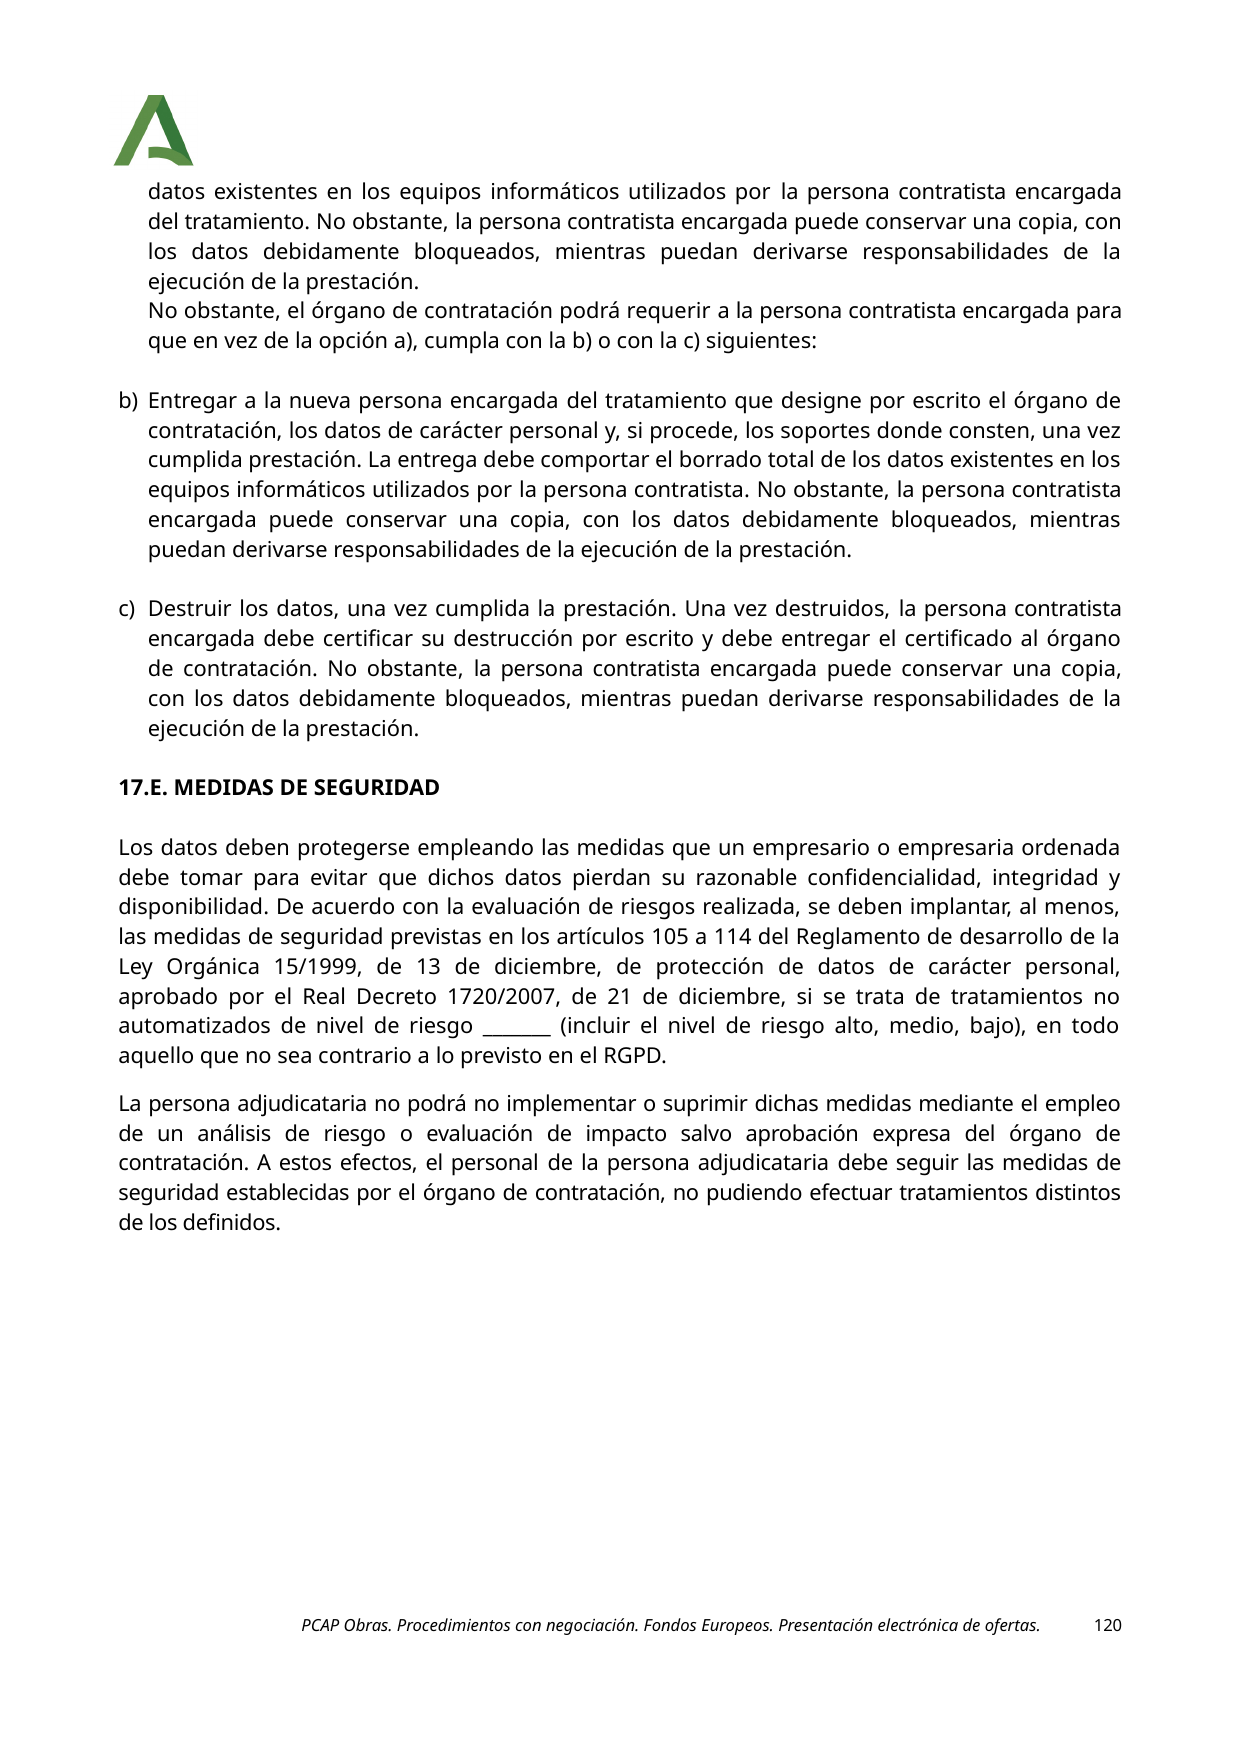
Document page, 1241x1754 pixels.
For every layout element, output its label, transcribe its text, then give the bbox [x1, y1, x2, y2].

text 17.E. MEDIDAS DE SEGURIDAD [118, 772, 1122, 802]
text Los datos deben protegerse empleando las medidas que un empresario o empresaria ordenada debe tomar para evitar que dichos datos pierdan su razonable confidencialidad, integridad y disponibilidad. De acuerdo con la evaluación de riesgos realizada, se deben implantar, al menos, las medidas de seguridad previstas en los artículos 105 a 114 del Reglamento de desarrollo de la Ley Orgánica 15/1999, de 13 de diciembre, de protección de datos de carácter personal, aprobado por el Real Decreto 1720/2007, de 21 de diciembre, si se trata de tratamientos no automatizados de nivel de riesgo _______ (incluir el nivel de riesgo alto, medio, bajo), en todo aquello que no sea contrario a lo previsto en el RGPD. [118, 832, 1122, 1070]
list No obstante, el órgano de contratación podrá requerir a la persona contratista encargada para que en vez de la opción a), cumpla con la b) o con la c) siguientes: [148, 296, 1122, 355]
picture [109, 90, 198, 170]
list Destruir los datos, una vez cumplida la prestación. Una vez destruidos, la persona contratista encargada debe certificar su destrucción por escrito y debe entregar el certificado al órgano de contratación. No obstante, la persona contratista encargada puede conservar una copia, con los datos debidamente bloqueados, mientras puedan derivarse responsabilidades de la ejecución de la prestación. [118, 593, 1122, 742]
list datos existentes en los equipos informáticos utilizados por la persona contratista encargada del tratamiento. No obstante, la persona contratista encargada puede conservar una copia, con los datos debidamente bloqueados, mientras puedan derivarse responsabilidades de la ejecución de la prestación. [118, 176, 1122, 296]
text La persona adjudicataria no podrá no implementar o suprimir dichas medidas mediante el empleo de un análisis de riesgo o evaluación de impacto salvo aprobación expresa del órgano de contratación. A estos efectos, el personal de la persona adjudicataria debe seguir las medidas de seguridad establecidas por el órgano de contratación, no pudiendo efectuar tratamientos distintos de los definidos. [118, 1088, 1122, 1237]
list Entregar a la nueva persona encargada del tratamiento que designe por escrito el órgano de contratación, los datos de carácter personal y, si procede, los soportes donde consten, una vez cumplida prestación. La entrega debe comportar el borrado total de los datos existentes en los equipos informáticos utilizados por la persona contratista. No obstante, la persona contratista encargada puede conservar una copia, con los datos debidamente bloqueados, mientras puedan derivarse responsabilidades de la ejecución de la prestación. [118, 385, 1122, 564]
